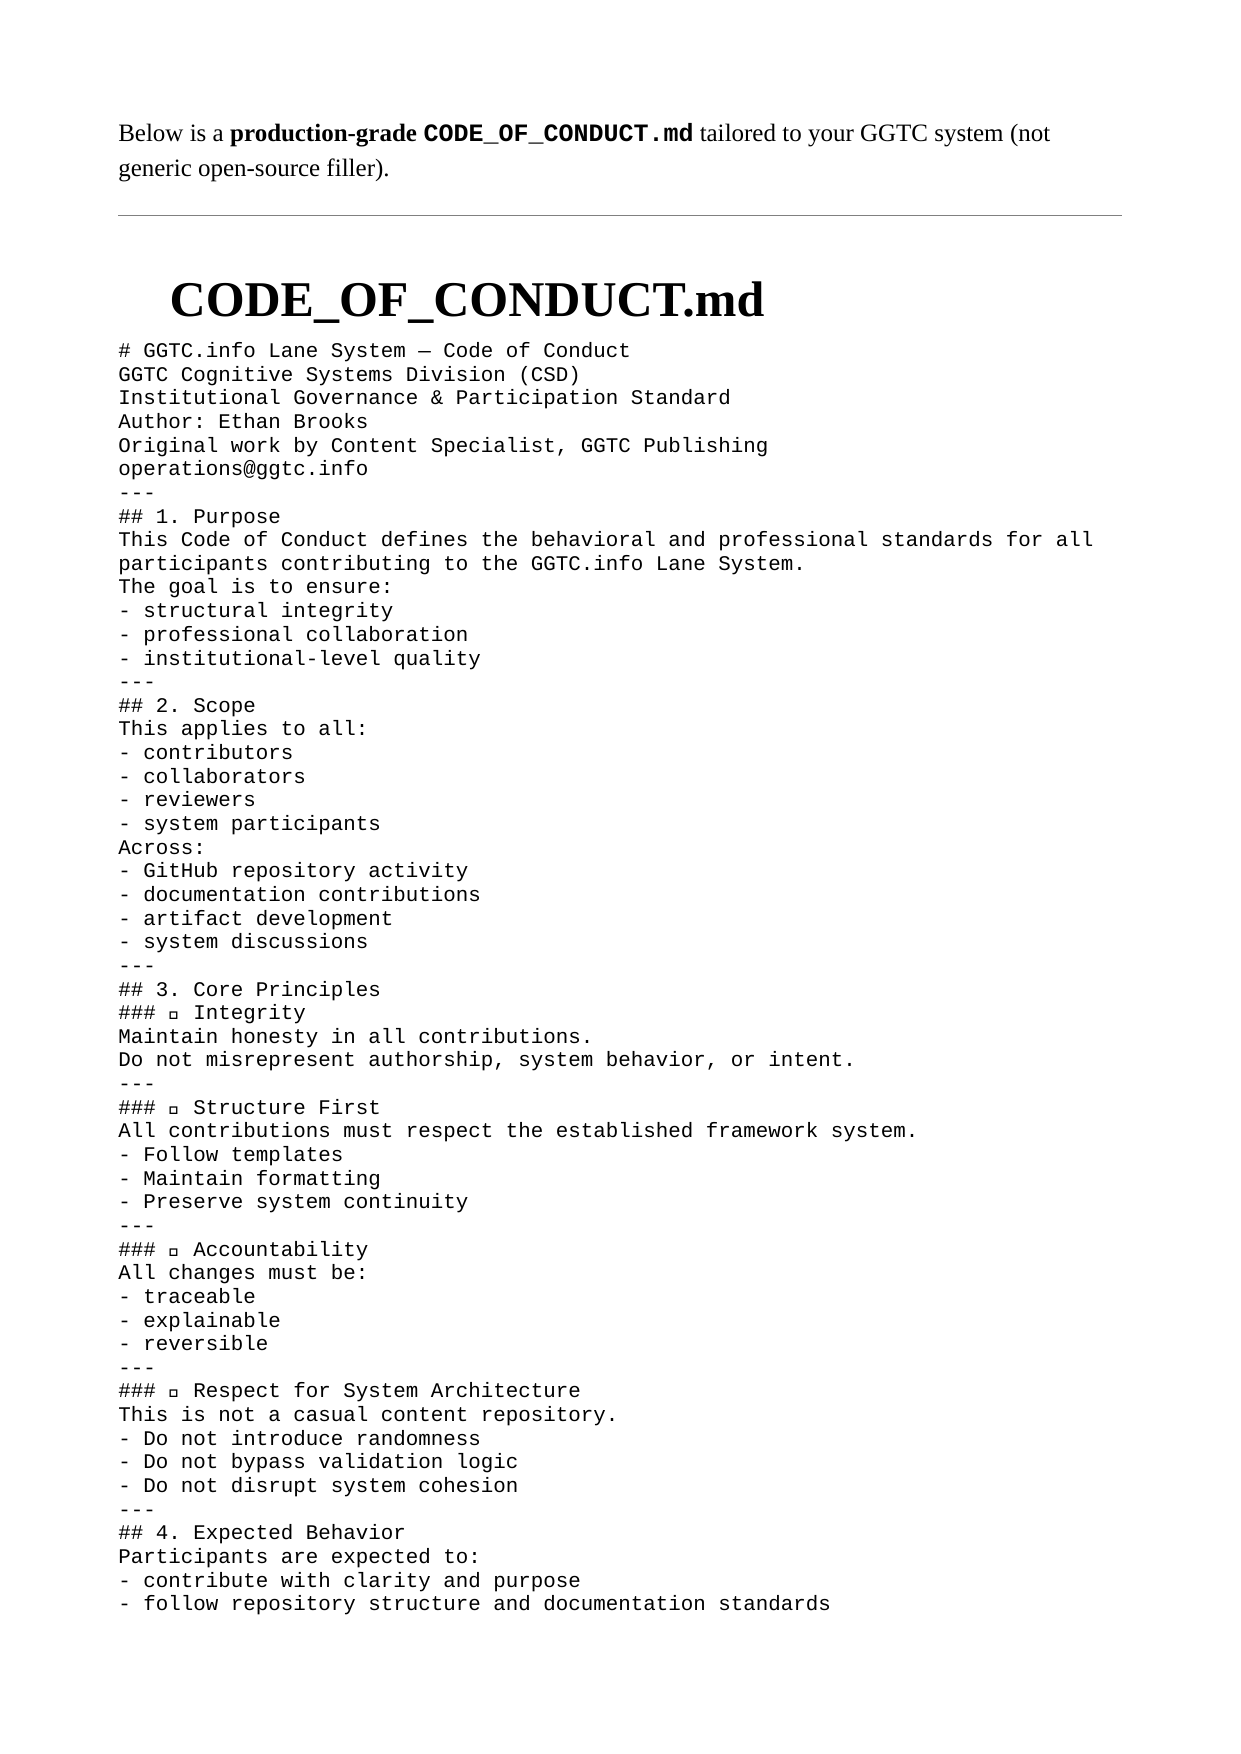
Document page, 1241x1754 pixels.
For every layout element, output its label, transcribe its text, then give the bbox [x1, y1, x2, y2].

text --- [118, 1215, 1122, 1239]
text --- [118, 1499, 1122, 1522]
text - documentation contributions [118, 884, 1122, 908]
text Institutional Governance & Participation Standard [118, 387, 1122, 411]
text This applies to all: [118, 718, 1122, 742]
text All changes must be: [118, 1262, 1122, 1286]
text # GGTC.info Lane System — Code of Conduct [118, 340, 1122, 364]
text Maintain honesty in all contributions. [118, 1026, 1122, 1049]
text GGTC Cognitive Systems Division (CSD) [118, 364, 1122, 387]
subtitle 📘 CODE_OF_CONDUCT.md [118, 270, 1122, 328]
text - system participants [118, 813, 1122, 837]
text - Do not bypass validation logic [118, 1451, 1122, 1475]
text --- [118, 1073, 1122, 1097]
text --- [118, 482, 1122, 506]
text - Do not introduce randomness [118, 1428, 1122, 1451]
text ### 🔹 Structure First [118, 1097, 1122, 1120]
text - Follow templates [118, 1144, 1122, 1168]
text ## 1. Purpose [118, 506, 1122, 529]
text --- [118, 671, 1122, 695]
text All contributions must respect the established framework system. [118, 1120, 1122, 1144]
text - Preserve system continuity [118, 1191, 1122, 1215]
text Across: [118, 837, 1122, 860]
text This is not a casual content repository. [118, 1404, 1122, 1428]
text This Code of Conduct defines the behavioral and professional standards for all participants contributing to the GGTC.info Lane System. [118, 529, 1122, 577]
text Original work by Content Specialist, GGTC Publishing [118, 435, 1122, 458]
text - Do not disrupt system cohesion [118, 1475, 1122, 1499]
text ## 4. Expected Behavior [118, 1522, 1122, 1546]
text Below is a production-grade CODE_OF_CONDUCT.md tailored to your GGTC system (not generic open-source filler). [118, 118, 1122, 182]
text ## 2. Scope [118, 695, 1122, 718]
text - Maintain formatting [118, 1168, 1122, 1191]
text - GitHub repository activity [118, 860, 1122, 884]
text --- [118, 1357, 1122, 1381]
text - follow repository structure and documentation standards [118, 1593, 1122, 1617]
text - reversible [118, 1333, 1122, 1357]
text --- [118, 955, 1122, 978]
text - professional collaboration [118, 624, 1122, 647]
text - artifact development [118, 908, 1122, 931]
text operations@ggtc.info [118, 458, 1122, 482]
text - system discussions [118, 931, 1122, 955]
text - reviewers [118, 789, 1122, 813]
text ### 🔹 Accountability [118, 1239, 1122, 1262]
text Author: Ethan Brooks [118, 411, 1122, 435]
text Do not misrepresent authorship, system behavior, or intent. [118, 1049, 1122, 1073]
text ### 🔹 Integrity [118, 1002, 1122, 1026]
text - contribute with clarity and purpose [118, 1570, 1122, 1593]
text The goal is to ensure: [118, 577, 1122, 600]
text - contributors [118, 742, 1122, 766]
text - traceable [118, 1286, 1122, 1309]
text - explainable [118, 1309, 1122, 1333]
text - structural integrity [118, 600, 1122, 624]
text ## 3. Core Principles [118, 978, 1122, 1002]
text ### 🔹 Respect for System Architecture [118, 1381, 1122, 1404]
text Participants are expected to: [118, 1546, 1122, 1570]
text - institutional-level quality [118, 647, 1122, 671]
text - collaborators [118, 766, 1122, 789]
